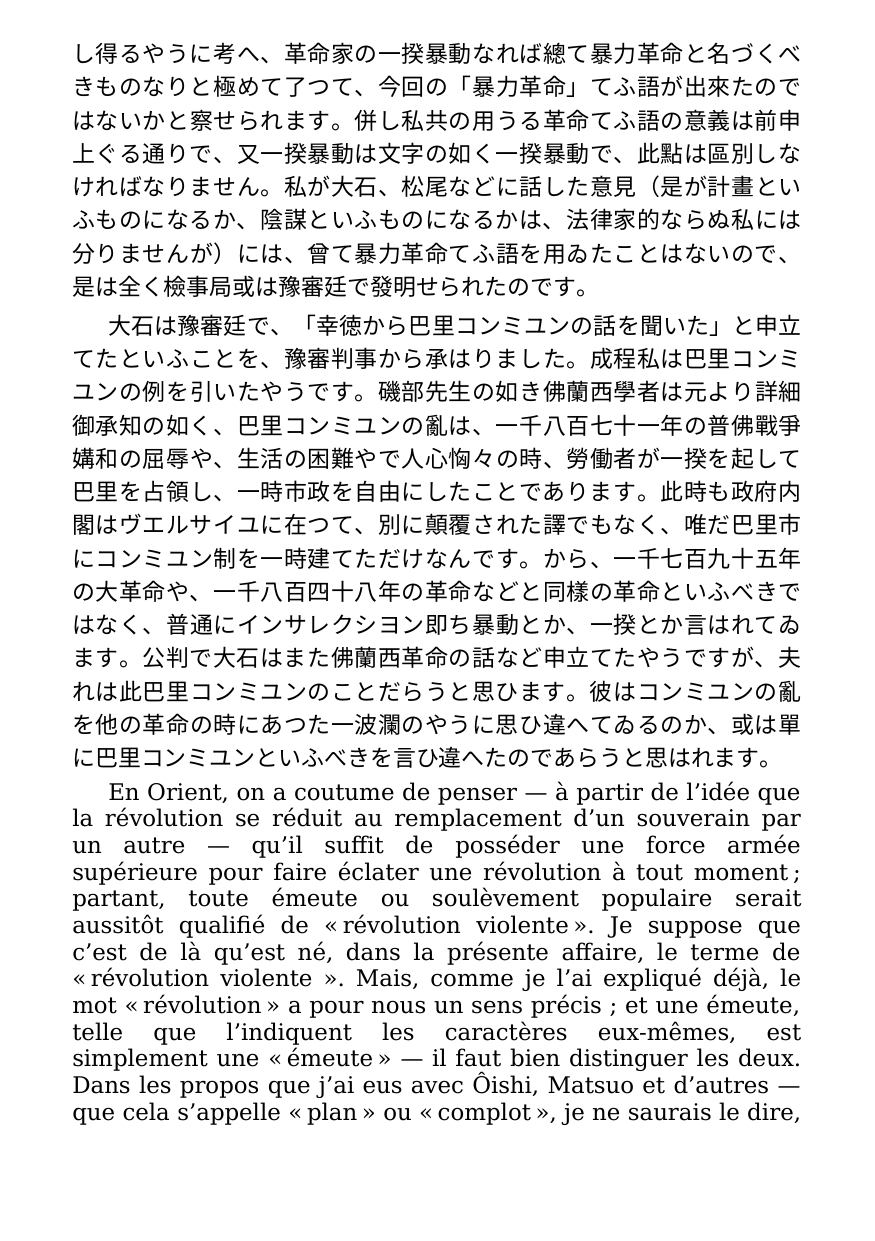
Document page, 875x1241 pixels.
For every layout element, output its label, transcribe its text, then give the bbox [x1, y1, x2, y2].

text 大石は豫審廷で、「幸徳から巴里コンミユンの話を聞いた」と申立てたといふことを、豫審判事から承はりました。成程私は巴里コンミユンの例を引いたやうです。磯部先生の如き佛蘭西學者は元より詳細御承知の如く、巴里コンミユンの亂は、一千八百七十一年の普佛戰爭媾和の屈辱や、生活の困難やで人心恟々の時、勞働者が一揆を起して巴里を占領し、一時市政を自由にしたことであります。此時も政府内閣はヴエルサイユに在つて、別に顛覆された譯でもなく、唯だ巴里市にコンミユン制を一時建てただけなんです。から、一千七百九十五年の大革命や、一千八百四十八年の革命などと同樣の革命といふべきではなく、普通にインサレクシヨン即ち暴動とか、一揆とか言はれてゐます。公判で大石はまた佛蘭西革命の話など申立てたやうですが、夫れは此巴里コンミユンのことだらうと思ひます。彼はコンミユンの亂を他の革命の時にあつた一波瀾のやうに思ひ違へてゐるのか、或は單に巴里コンミユンといふべきを言ひ違へたのであらうと思はれます。 [72, 308, 802, 773]
text En Orient, on a coutume de penser — à partir de l’idée que la révolution se réduit au remplacement d’un souverain par un autre — qu’il suffit de posséder une force armée supérieure pour faire éclater une révolution à tout moment ; partant, toute émeute ou soulèvement populaire serait aussitôt qualifié de « révolution violente ». Je suppose que c’est de là qu’est né, dans la présente affaire, le terme de « révolution violente ». Mais, comme je l’ai expliqué déjà, le mot « révolution » a pour nous un sens précis ; et une émeute, telle que l’indiquent les caractères eux-mêmes, est simplement une « émeute » — il faut bien distinguer les deux. Dans les propos que j’ai eus avec Ôishi, Matsuo et d’autres — que cela s’appelle « plan » ou « complot », je ne saurais le dire, [72, 779, 802, 1126]
text し得るやうに考へ、革命家の一揆暴動なれば總て暴力革命と名づくべきものなりと極めて了つて、今回の「暴力革命」てふ語が出來たのではないかと察せられます。併し私共の用うる革命てふ語の意義は前申上ぐる通りで、又一揆暴動は文字の如く一揆暴動で、此點は區別しなければなりません。私が大石、松尾などに話した意見（是が計畫といふものになるか、陰謀といふものになるかは、法律家的ならぬ私には分りませんが）には、曾て暴力革命てふ語を用ゐたことはないので、是は全く檢事局或は豫審廷で發明せられたのです。 [72, 36, 802, 302]
